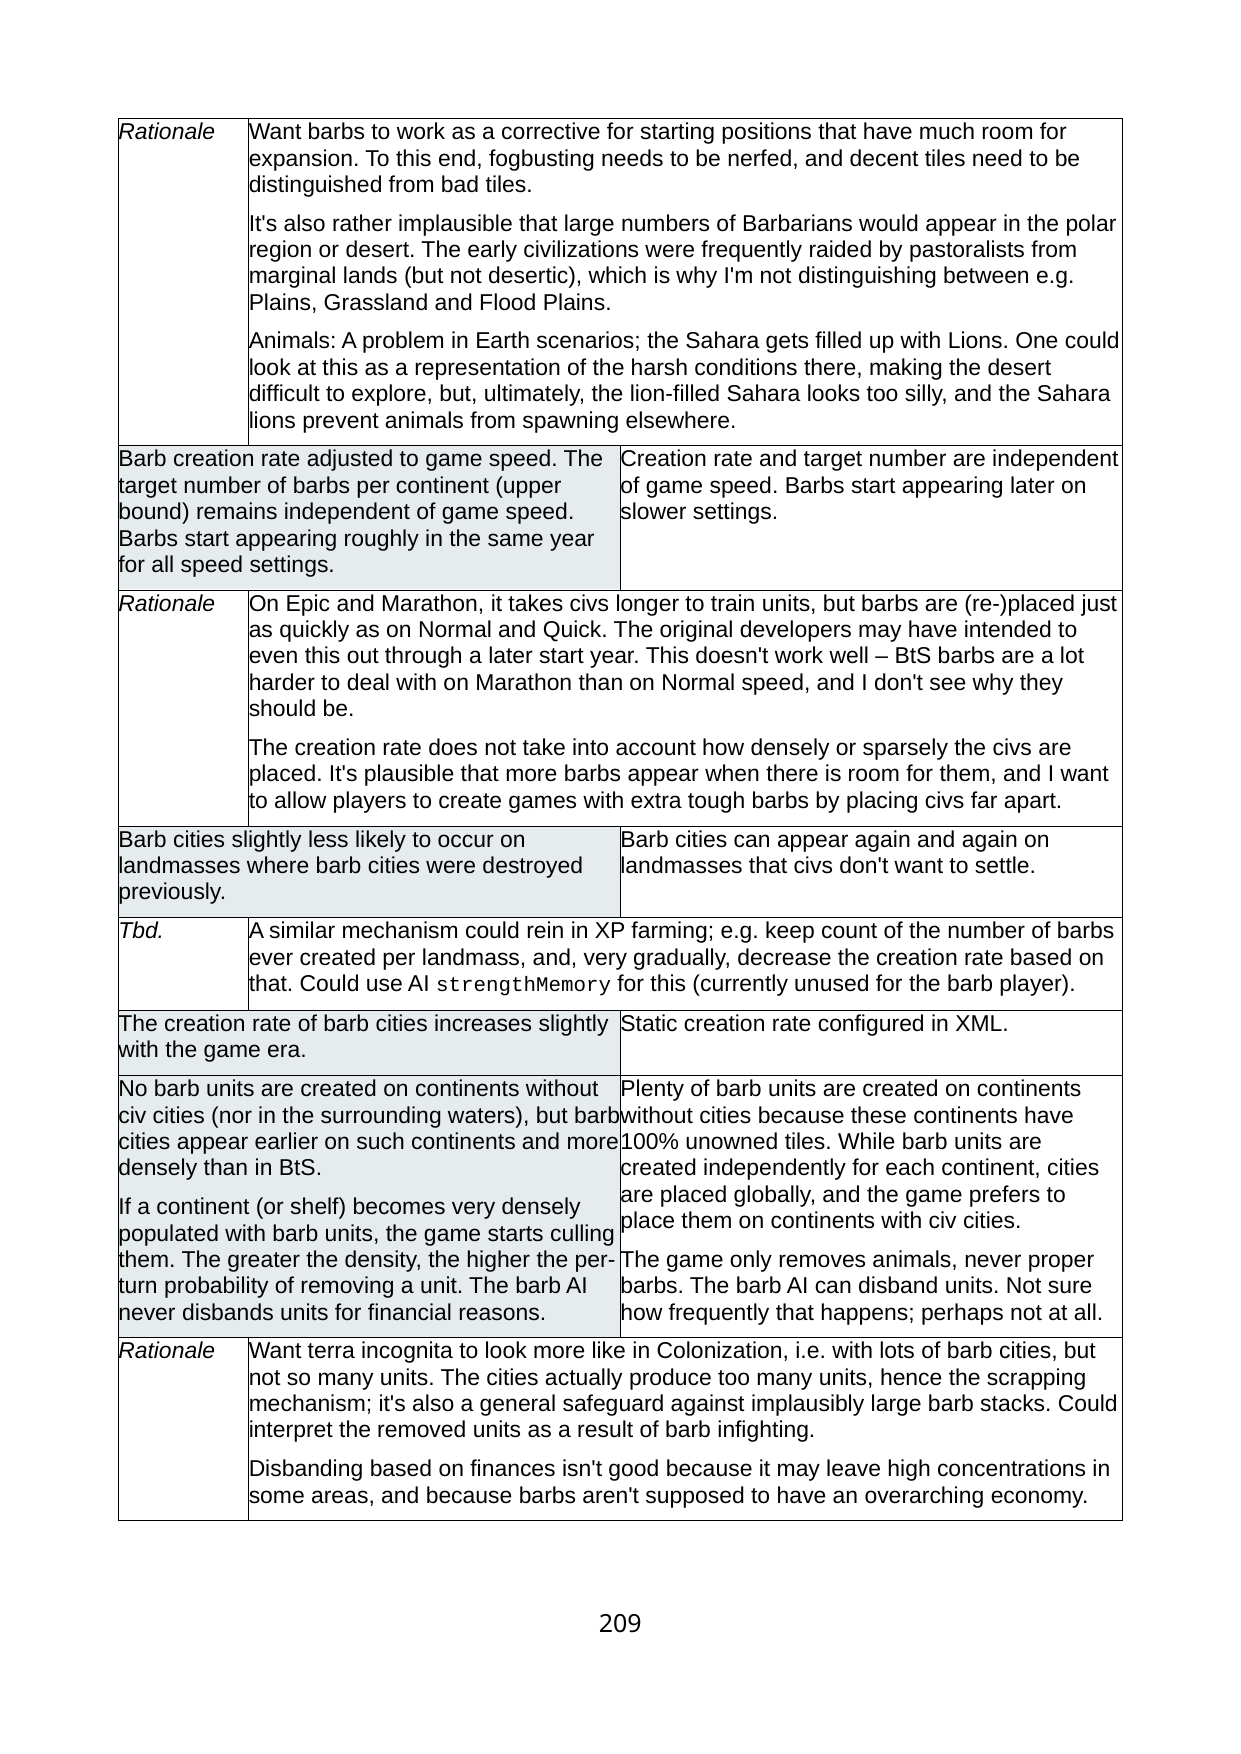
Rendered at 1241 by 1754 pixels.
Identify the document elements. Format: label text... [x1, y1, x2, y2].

table_cell Want barbs to work as a corrective for starting positions that have much room for expansion. To this end, fogbusting needs to be nerfed, and decent tiles need to be distinguished from bad tiles. It's also rather implausible that large numbers of Barbarians would appear in the polar region or desert. The early civilizations were frequently raided by pastoralists from marginal lands (but not desertic), which is why I'm not distinguishing between e.g. Plains, Grassland and Flood Plains. Animals: A problem in Earth scenarios; the Sahara gets filled up with Lions. One could look at this as a representation of the harsh conditions there, making the desert difficult to explore, but, ultimately, the lion-filled Sahara looks too silly, and the Sahara lions prevent animals from spawning elsewhere. [249, 119, 1122, 445]
table_cell On Epic and Marathon, it takes civs longer to train units, but barbs are (re-)placed just as quickly as on Normal and Quick. The original developers may have intended to even this out through a later start year. This doesn't work well – BtS barbs are a lot harder to deal with on Marathon than on Normal speed, and I don't see why they should be. The creation rate does not take into account how densely or sparsely the civs are placed. It's plausible that more barbs appear when there is room for them, and I want to allow players to create games with extra tough barbs by placing civs far apart. [249, 591, 1122, 826]
table_cell Barb cities can appear again and again on landmasses that civs don't want to settle. [621, 827, 1122, 917]
table_cell A similar mechanism could rein in XP farming; e.g. keep count of the number of barbs ever created per landmass, and, very gradually, decrease the creation rate based on that. Could use AI strengthMemory for this (currently unused for the barb player). [249, 918, 1122, 1010]
table_cell Plenty of barb units are created on continents without cities because these continents have 100% unowned tiles. While barb units are created independently for each continent, cities are placed globally, and the game prefers to place them on continents with civ cities. The game only removes animals, never proper barbs. The barb AI can disband units. Not sure how frequently that happens; perhaps not at all. [621, 1076, 1122, 1337]
table_cell Want terra incognita to look more like in Colonization, i.e. with lots of barb cities, but not so many units. The cities actually produce too many units, hence the scrapping mechanism; it's also a general safeguard against implausibly large barb stacks. Could interpret the removed units as a result of barb infighting. Disbanding based on finances isn't good because it may leave high concentrations in some areas, and because barbs aren't supposed to have an overarching economy. [249, 1338, 1122, 1520]
table_cell The creation rate of barb cities increases slightly with the game era. [119, 1011, 620, 1075]
table_cell No barb units are created on continents without civ cities (nor in the surrounding waters), but barb cities appear earlier on such continents and more densely than in BtS. If a continent (or shelf) becomes very densely populated with barb units, the game starts culling them. The greater the density, the higher the per-turn probability of removing a unit. The barb AI never disbands units for financial reasons. [119, 1076, 620, 1337]
table_cell Tbd. [119, 918, 248, 1010]
table_cell Rationale [119, 119, 248, 445]
table_cell Rationale [119, 1338, 248, 1520]
table_cell Static creation rate configured in XML. [621, 1011, 1122, 1075]
table_cell Creation rate and target number are independent of game speed. Barbs start appearing later on slower settings. [621, 446, 1122, 589]
table_cell Barb cities slightly less likely to occur on landmasses where barb cities were destroyed previously. [119, 827, 620, 917]
table_cell Rationale [119, 591, 248, 826]
table_cell Barb creation rate adjusted to game speed. The target number of barbs per continent (upper bound) remains independent of game speed. Barbs start appearing roughly in the same year for all speed settings. [119, 446, 620, 589]
